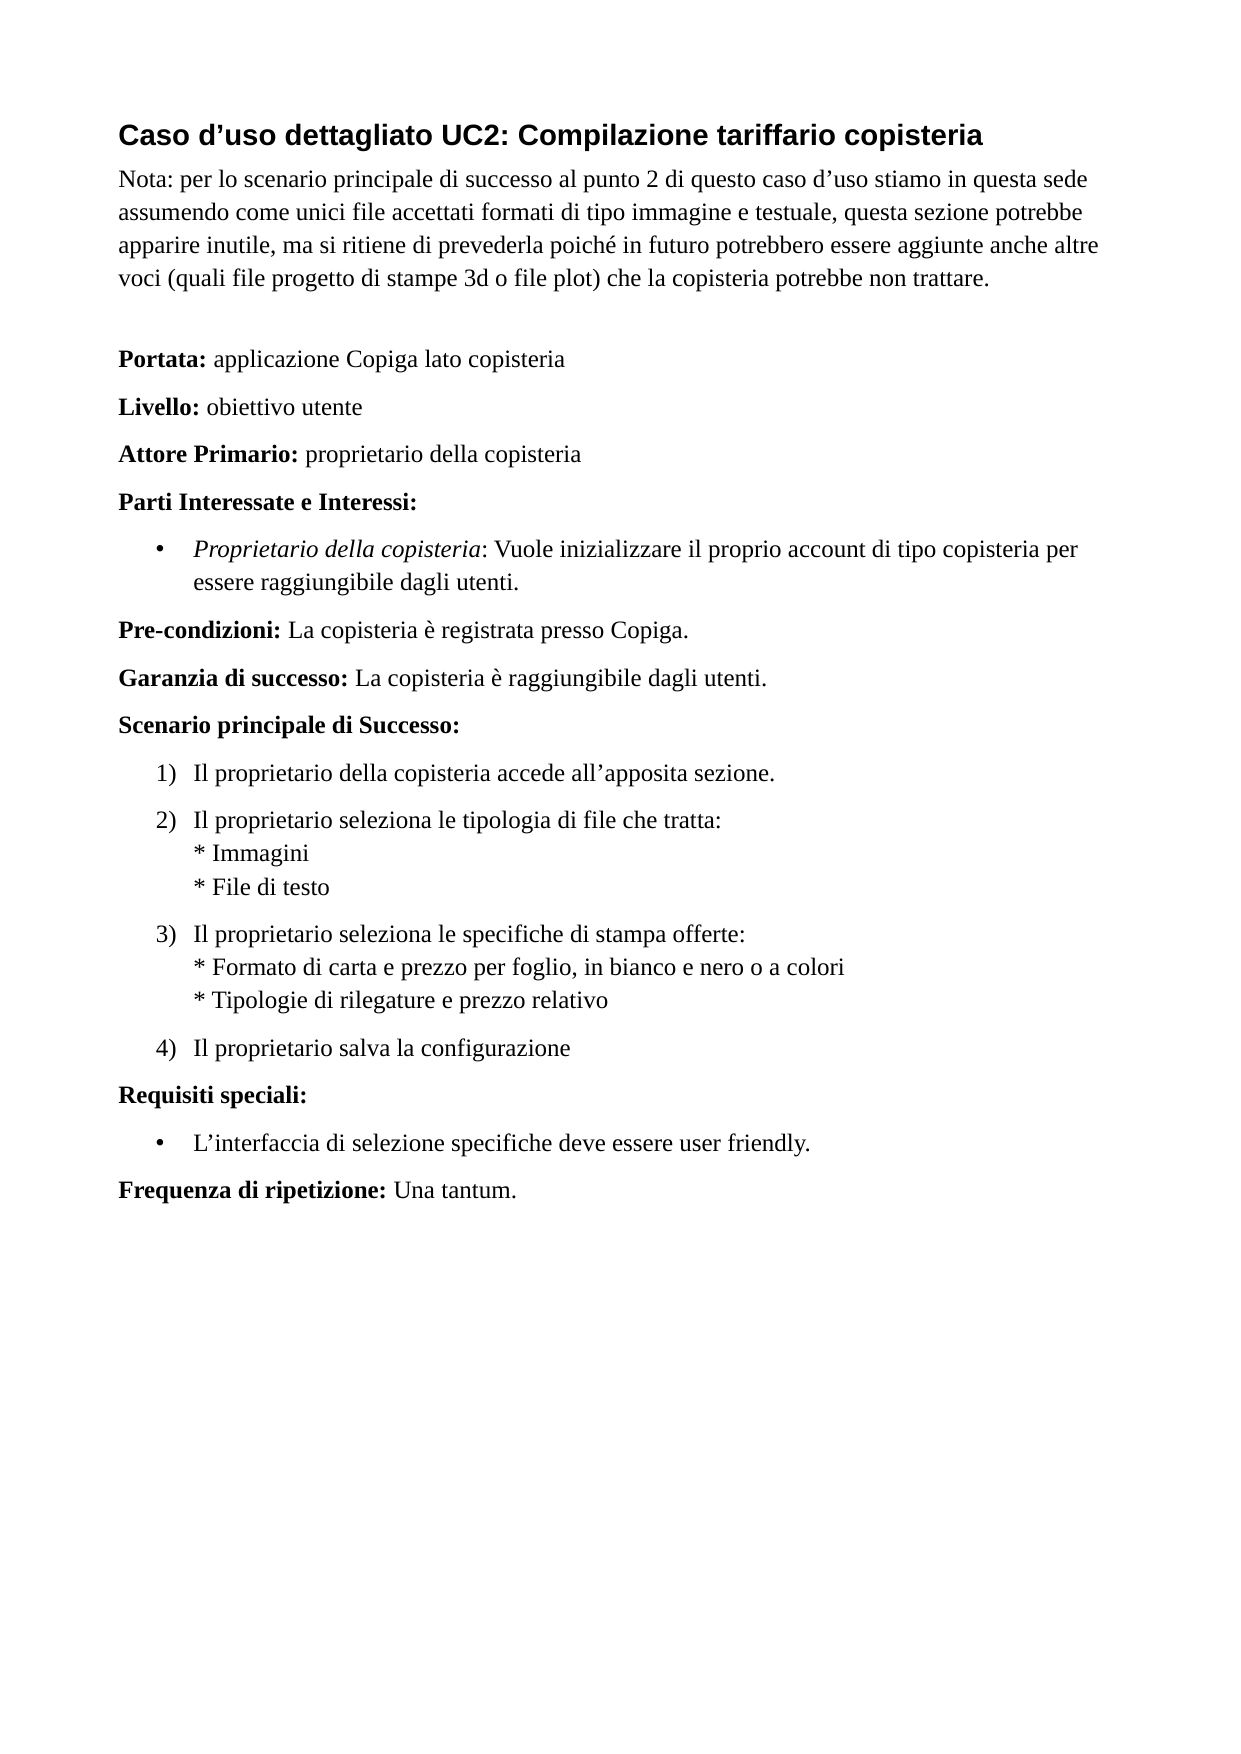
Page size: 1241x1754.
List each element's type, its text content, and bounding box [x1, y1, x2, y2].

text Livello: obiettivo utente [118, 392, 1122, 420]
text Pre-condizioni: La copisteria è registrata presso Copiga. [118, 615, 1122, 644]
text Parti Interessate e Interessi: [118, 487, 1122, 516]
text Scenario principale di Successo: [118, 710, 1122, 739]
list L’interfaccia di selezione specifiche deve essere user friendly. [156, 1128, 1122, 1157]
text Portata: applicazione Copiga lato copisteria [118, 344, 1122, 373]
text Garanzia di successo: La copisteria è raggiungibile dagli utenti. [118, 663, 1122, 691]
text Frequenza di ripetizione: Una tantum. [118, 1176, 1122, 1204]
list Il proprietario della copisteria accede all’apposita sezione. [156, 758, 1122, 787]
list Proprietario della copisteria: Vuole inizializzare il proprio account di tipo copisteria per essere raggiungibile dagli utenti. [156, 534, 1122, 596]
list Il proprietario salva la configurazione [156, 1033, 1122, 1062]
list Il proprietario seleziona le specifiche di stampa offerte: * Formato di carta e prezzo per foglio, in bianco e nero o a colori * Tipologie di rilegature e prezzo relativo [156, 919, 1122, 1014]
text Attore Primario: proprietario della copisteria [118, 439, 1122, 468]
list Il proprietario seleziona le tipologia di file che tratta: * Immagini * File di testo [156, 806, 1122, 900]
text Requisiti speciali: [118, 1080, 1122, 1109]
subtitle Caso d’uso dettagliato UC2: Compilazione tariffario copisteria [118, 118, 1122, 152]
text Nota: per lo scenario principale di successo al punto 2 di questo caso d’uso stiamo in questa sede assumendo come unici file accettati formati di tipo immagine e testuale, questa sezione potrebbe apparire inutile, ma si ritiene di prevederla poiché in futuro potrebbero essere aggiunte anche altre voci (quali file progetto di stampe 3d o file plot) che la copisteria potrebbe non trattare. [118, 164, 1122, 325]
